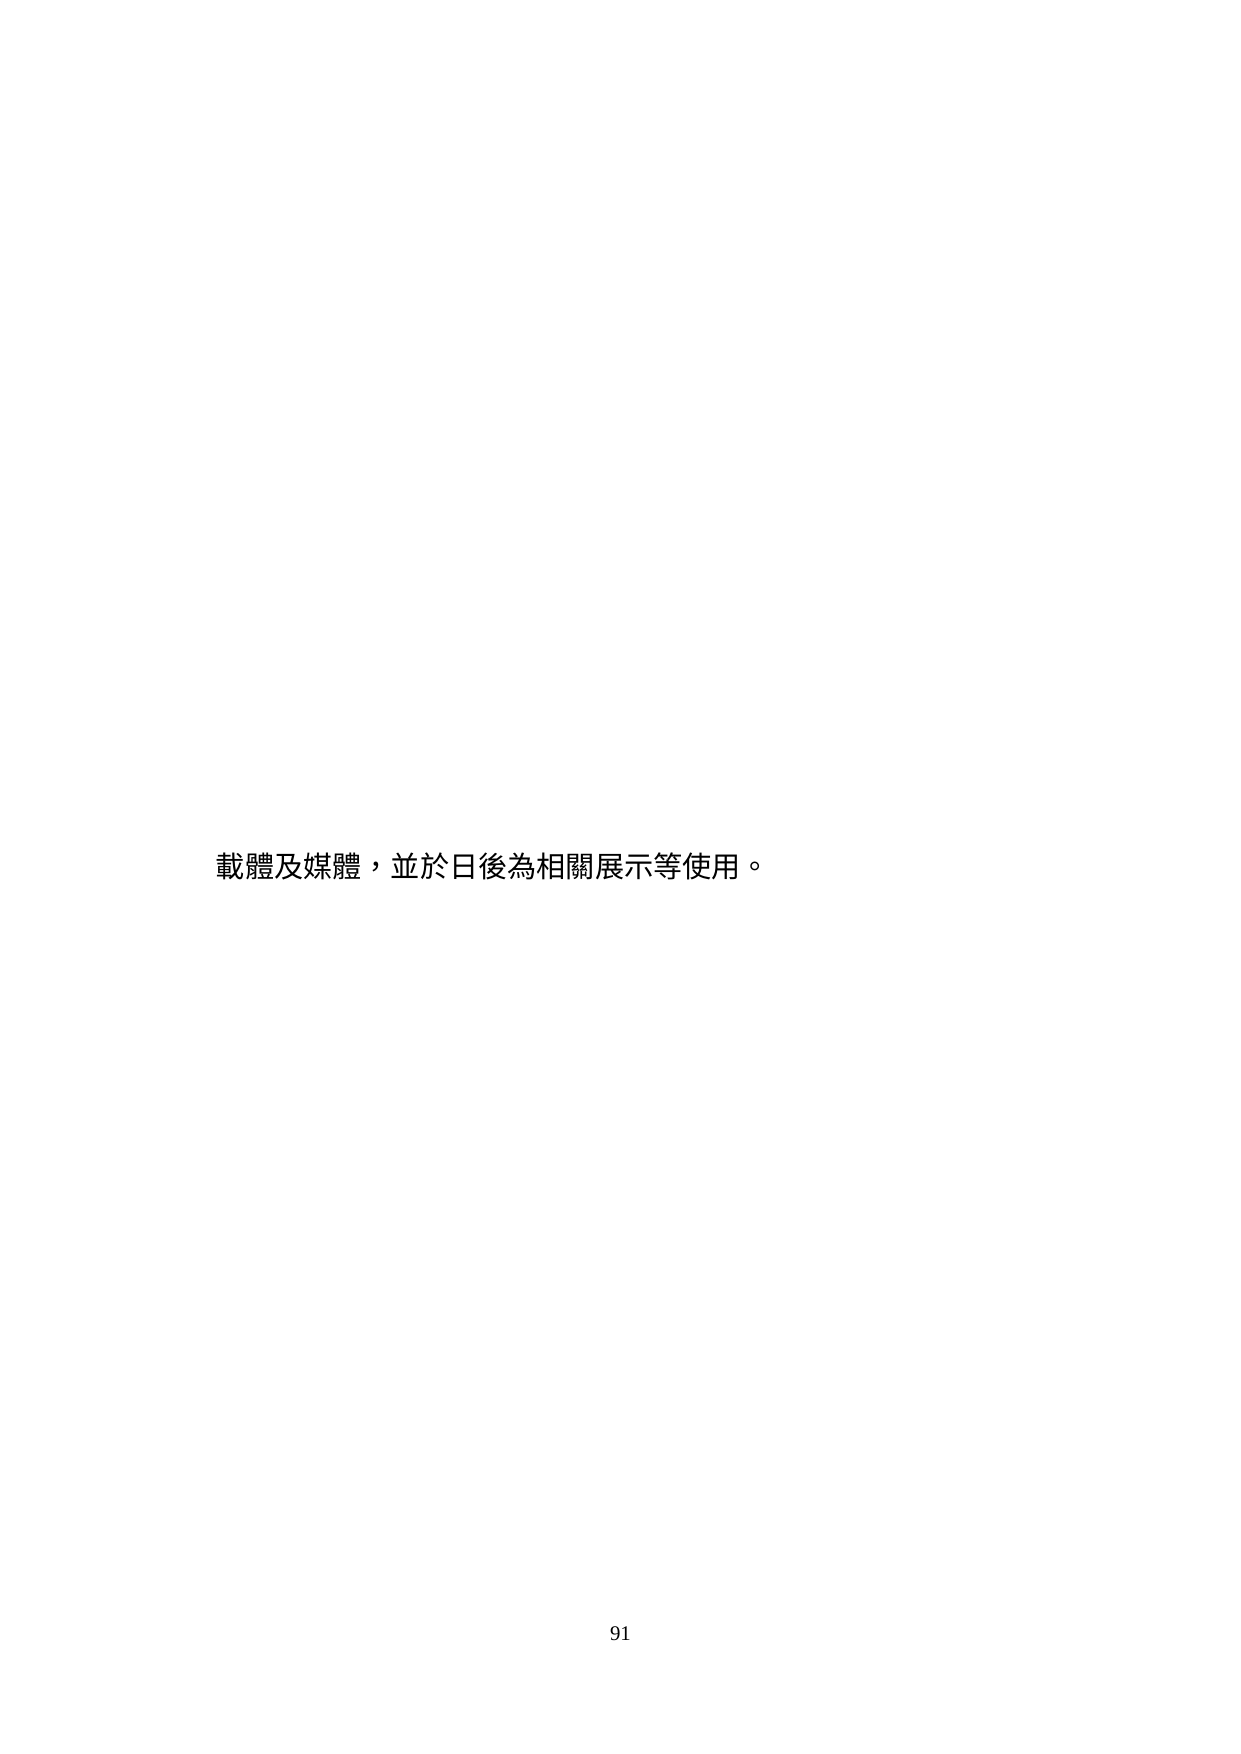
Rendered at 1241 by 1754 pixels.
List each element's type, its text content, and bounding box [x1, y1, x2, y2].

list 載體及媒體，並於日後為相關展示等使用。 [157, 823, 1134, 886]
